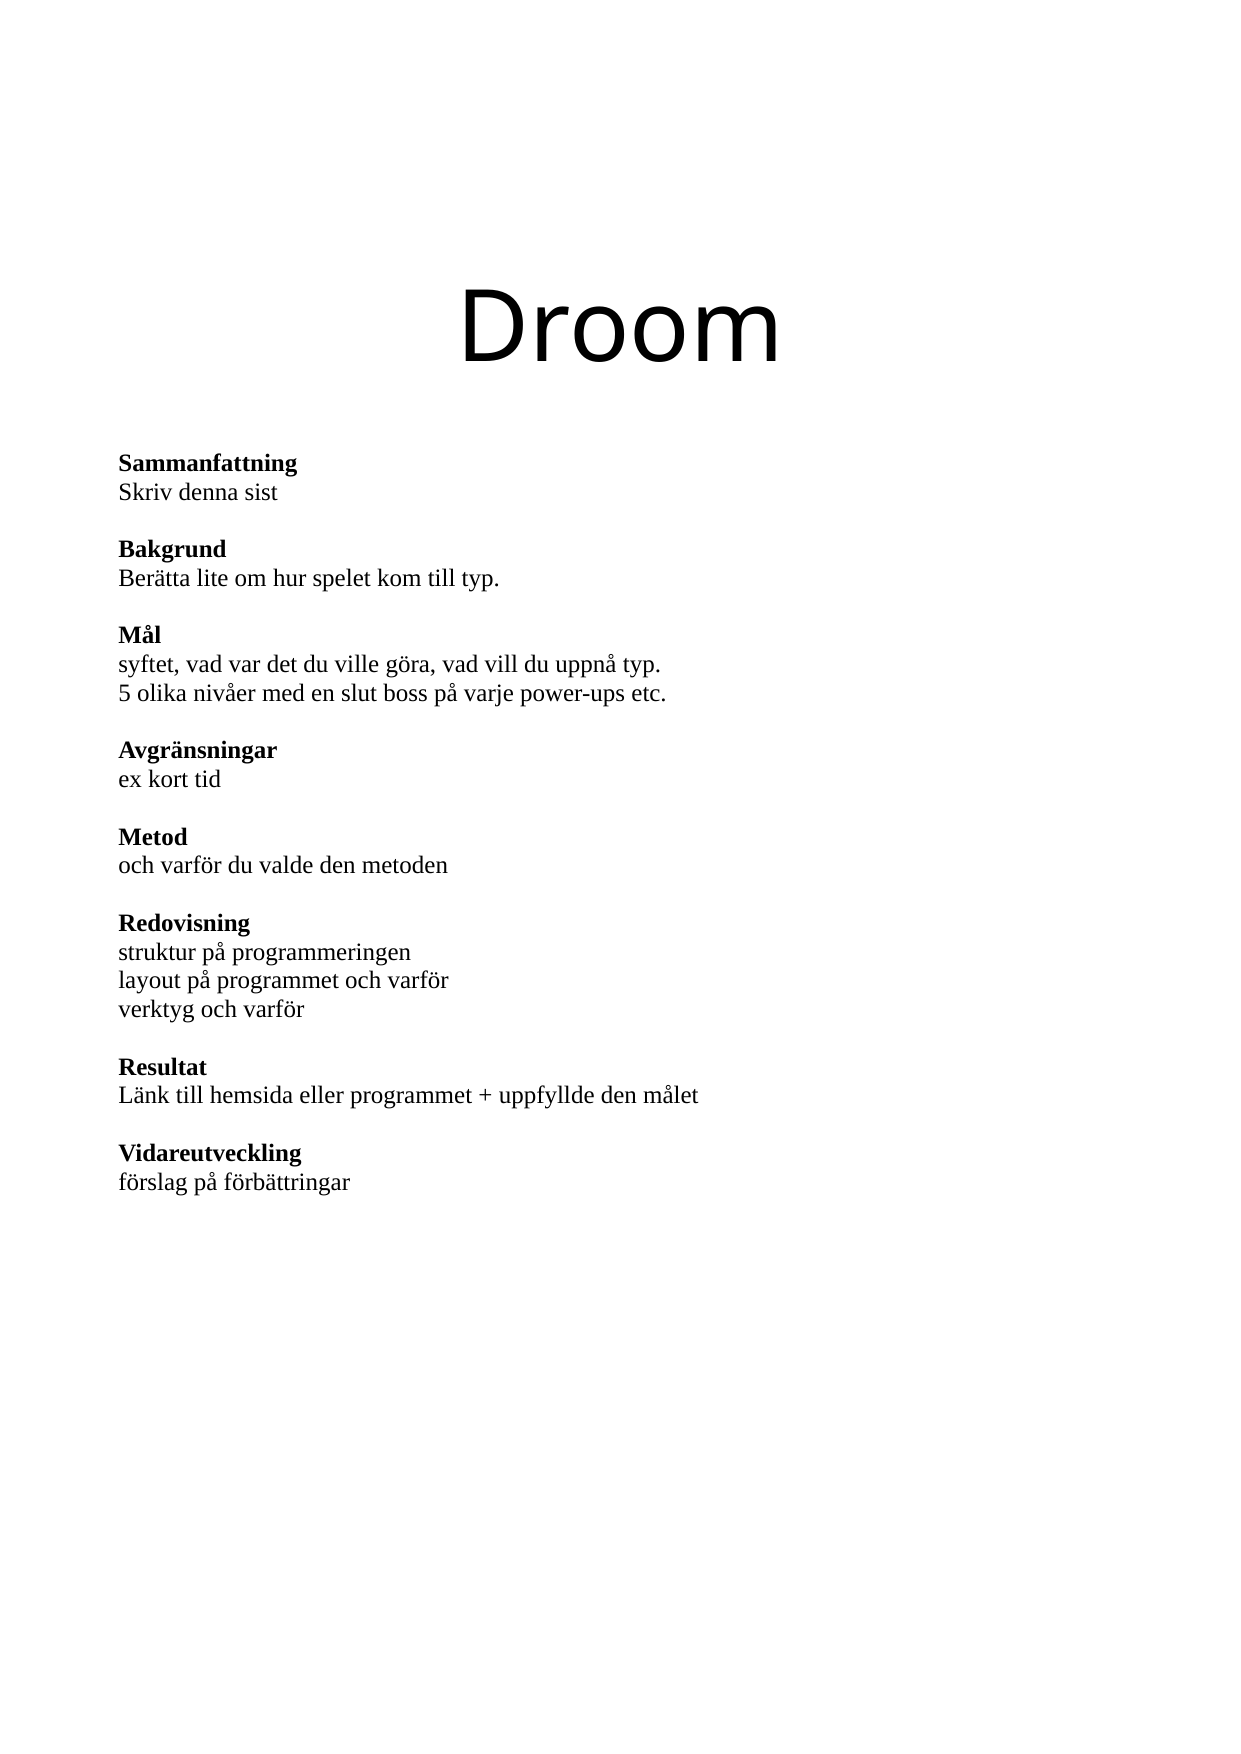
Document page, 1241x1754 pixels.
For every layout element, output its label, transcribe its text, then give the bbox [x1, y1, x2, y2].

text Skriv denna sist [118, 477, 1122, 506]
text syftet, vad var det du ville göra, vad vill du uppnå typ. [118, 649, 1122, 678]
text struktur på programmeringen [118, 937, 1122, 966]
text Metod [118, 822, 1122, 851]
text förslag på förbättringar [118, 1167, 1122, 1196]
text Resultat [118, 1052, 1122, 1081]
text Berätta lite om hur spelet kom till typ. [118, 563, 1122, 592]
text Droom [118, 254, 1122, 391]
text Vidareutveckling [118, 1138, 1122, 1167]
text Bakgrund [118, 534, 1122, 563]
text och varför du valde den metoden [118, 851, 1122, 879]
text layout på programmet och varför [118, 966, 1122, 994]
text Avgränsningar [118, 736, 1122, 764]
text Mål [118, 621, 1122, 649]
text ex kort tid [118, 764, 1122, 793]
text Länk till hemsida eller programmet + uppfyllde den målet [118, 1081, 1122, 1109]
text Sammanfattning [118, 448, 1122, 477]
text Redovisning [118, 908, 1122, 937]
text verktyg och varför [118, 994, 1122, 1023]
text 5 olika nivåer med en slut boss på varje power-ups etc. [118, 678, 1122, 707]
